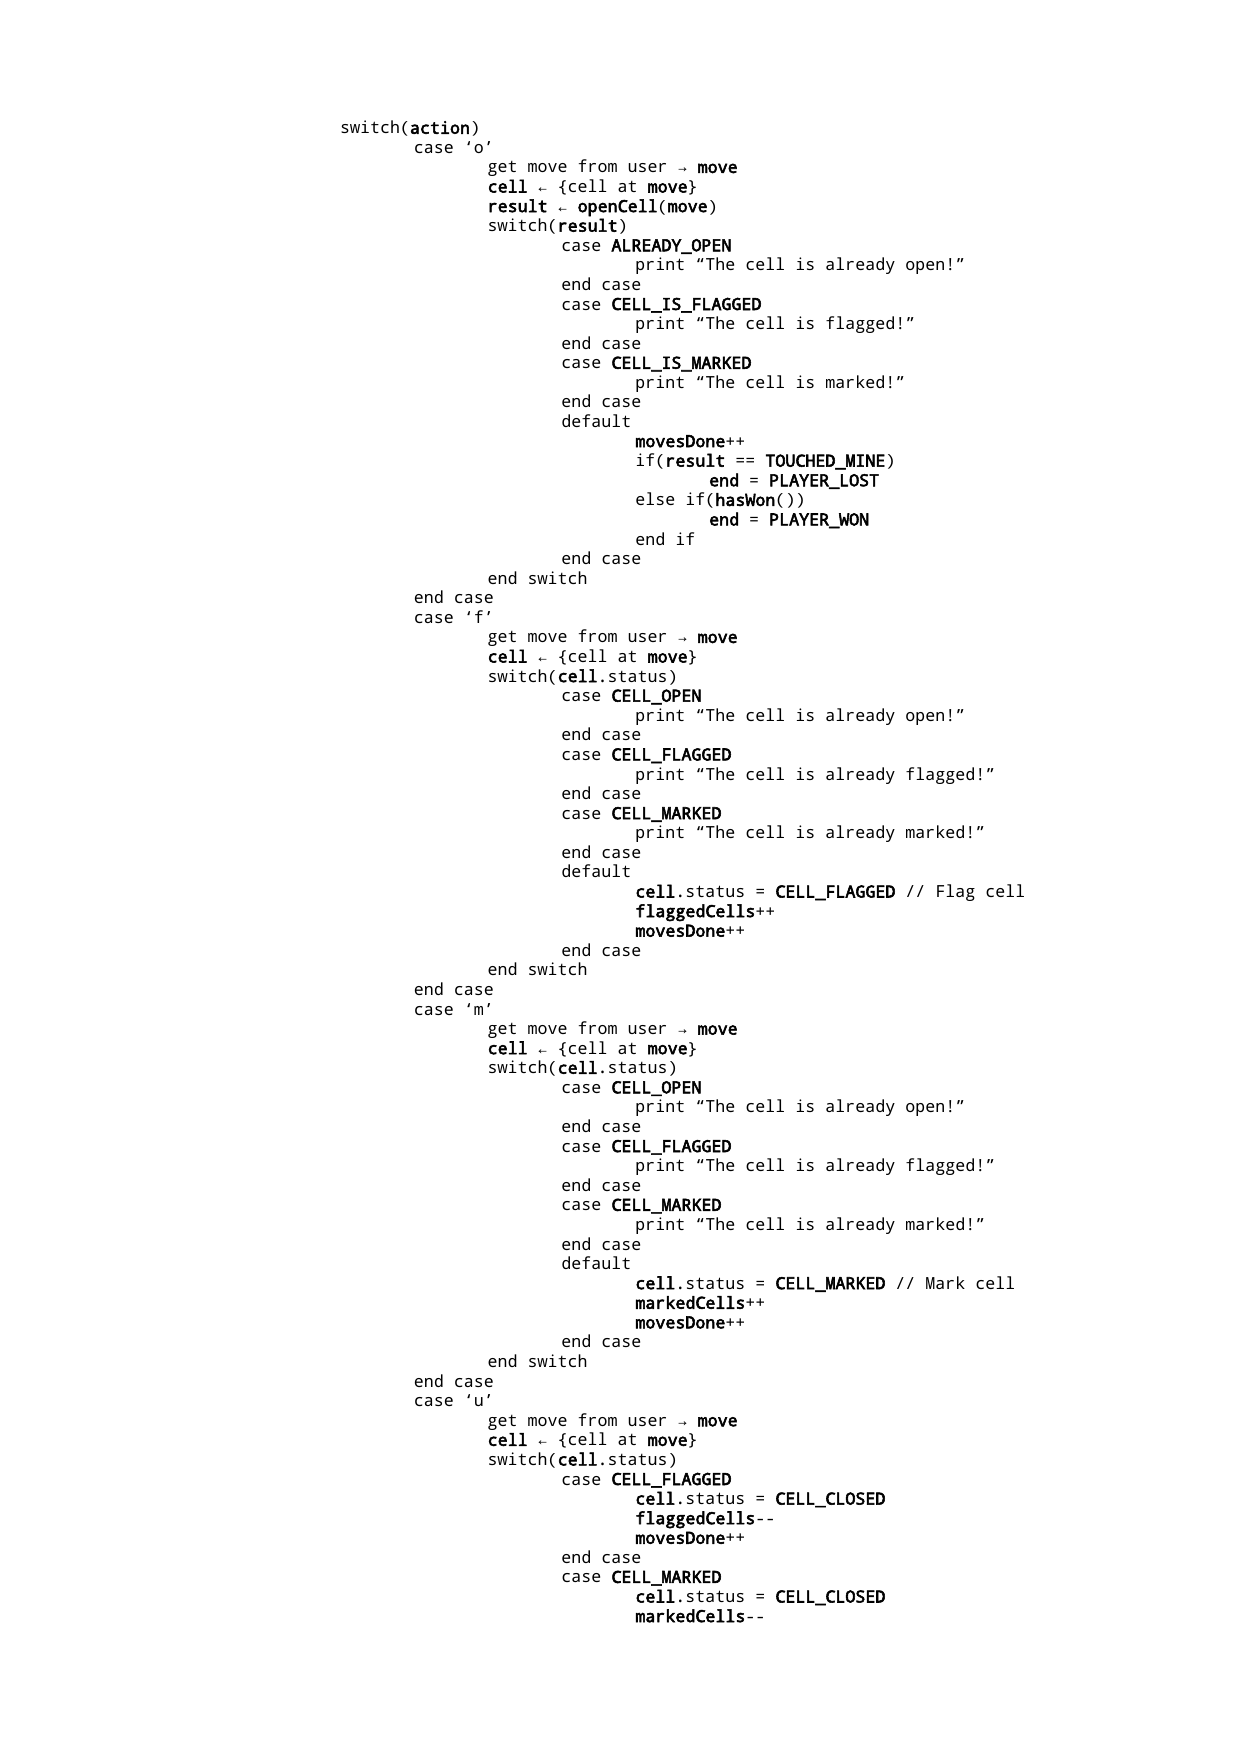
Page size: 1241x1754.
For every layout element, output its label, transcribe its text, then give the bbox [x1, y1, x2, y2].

text print “The cell is already open!” [118, 706, 1122, 725]
text end case [118, 725, 1122, 745]
text markedCells++ [118, 1293, 1122, 1313]
text case CELL_IS_FLAGGED [118, 294, 1122, 314]
text end case [118, 588, 1122, 608]
text switch(cell.status) [118, 1450, 1122, 1469]
text end = PLAYER_WON [118, 510, 1122, 529]
text end case [118, 1371, 1122, 1391]
text case CELL_MARKED [118, 1195, 1122, 1215]
text default [118, 412, 1122, 431]
text cell ← {cell at move} [118, 647, 1122, 666]
text movesDone++ [118, 921, 1122, 941]
text cell.status = CELL_FLAGGED // Flag cell [118, 882, 1122, 901]
text result ← openCell(move) [118, 196, 1122, 216]
text end = PLAYER_LOST [118, 471, 1122, 490]
text movesDone++ [118, 1313, 1122, 1332]
text end case [118, 1176, 1122, 1195]
text flaggedCells++ [118, 901, 1122, 921]
text print “The cell is already flagged!” [118, 764, 1122, 784]
text get move from user → move [118, 1411, 1122, 1430]
text end switch [118, 960, 1122, 980]
text get move from user → move [118, 1019, 1122, 1038]
text if(result == TOUCHED_MINE) [118, 451, 1122, 471]
text switch(result) [118, 216, 1122, 236]
text print “The cell is marked!” [118, 373, 1122, 392]
text case CELL_OPEN [118, 686, 1122, 706]
text case ‘m’ [118, 999, 1122, 1019]
text case CELL_FLAGGED [118, 1136, 1122, 1156]
text end switch [118, 568, 1122, 588]
text flaggedCells-- [118, 1508, 1122, 1528]
text markedCells-- [118, 1606, 1122, 1626]
text print “The cell is already flagged!” [118, 1156, 1122, 1176]
text cell.status = CELL_CLOSED [118, 1489, 1122, 1508]
text end case [118, 941, 1122, 960]
text movesDone++ [118, 1528, 1122, 1548]
text print “The cell is already marked!” [118, 1215, 1122, 1234]
text end case [118, 843, 1122, 862]
text cell ← {cell at move} [118, 1038, 1122, 1058]
text end case [118, 1234, 1122, 1254]
text case ‘o’ [118, 138, 1122, 157]
text end case [118, 275, 1122, 294]
text case CELL_MARKED [118, 1567, 1122, 1587]
text case ‘u’ [118, 1391, 1122, 1411]
text end case [118, 980, 1122, 999]
text switch(cell.status) [118, 1058, 1122, 1078]
text end case [118, 1117, 1122, 1136]
text movesDone++ [118, 431, 1122, 451]
text end case [118, 392, 1122, 412]
text case ‘f’ [118, 608, 1122, 627]
text end case [118, 333, 1122, 353]
text cell.status = CELL_MARKED // Mark cell [118, 1273, 1122, 1293]
text end if [118, 529, 1122, 549]
text switch(action) [118, 118, 1122, 138]
text case CELL_OPEN [118, 1078, 1122, 1097]
text print “The cell is already marked!” [118, 823, 1122, 843]
text end case [118, 784, 1122, 803]
text case CELL_FLAGGED [118, 1469, 1122, 1489]
text get move from user → move [118, 627, 1122, 647]
text cell ← {cell at move} [118, 1430, 1122, 1450]
text case CELL_FLAGGED [118, 745, 1122, 764]
text switch(cell.status) [118, 666, 1122, 686]
text default [118, 862, 1122, 882]
text end case [118, 1332, 1122, 1352]
text cell ← {cell at move} [118, 177, 1122, 196]
text case CELL_MARKED [118, 803, 1122, 823]
text end case [118, 549, 1122, 568]
text case ALREADY_OPEN [118, 236, 1122, 255]
text end switch [118, 1352, 1122, 1371]
text print “The cell is already open!” [118, 1097, 1122, 1117]
text default [118, 1254, 1122, 1273]
text get move from user → move [118, 157, 1122, 177]
text cell.status = CELL_CLOSED [118, 1587, 1122, 1606]
text else if(hasWon()) [118, 490, 1122, 510]
text case CELL_IS_MARKED [118, 353, 1122, 373]
text print “The cell is already open!” [118, 255, 1122, 275]
text end case [118, 1548, 1122, 1567]
text print “The cell is flagged!” [118, 314, 1122, 333]
